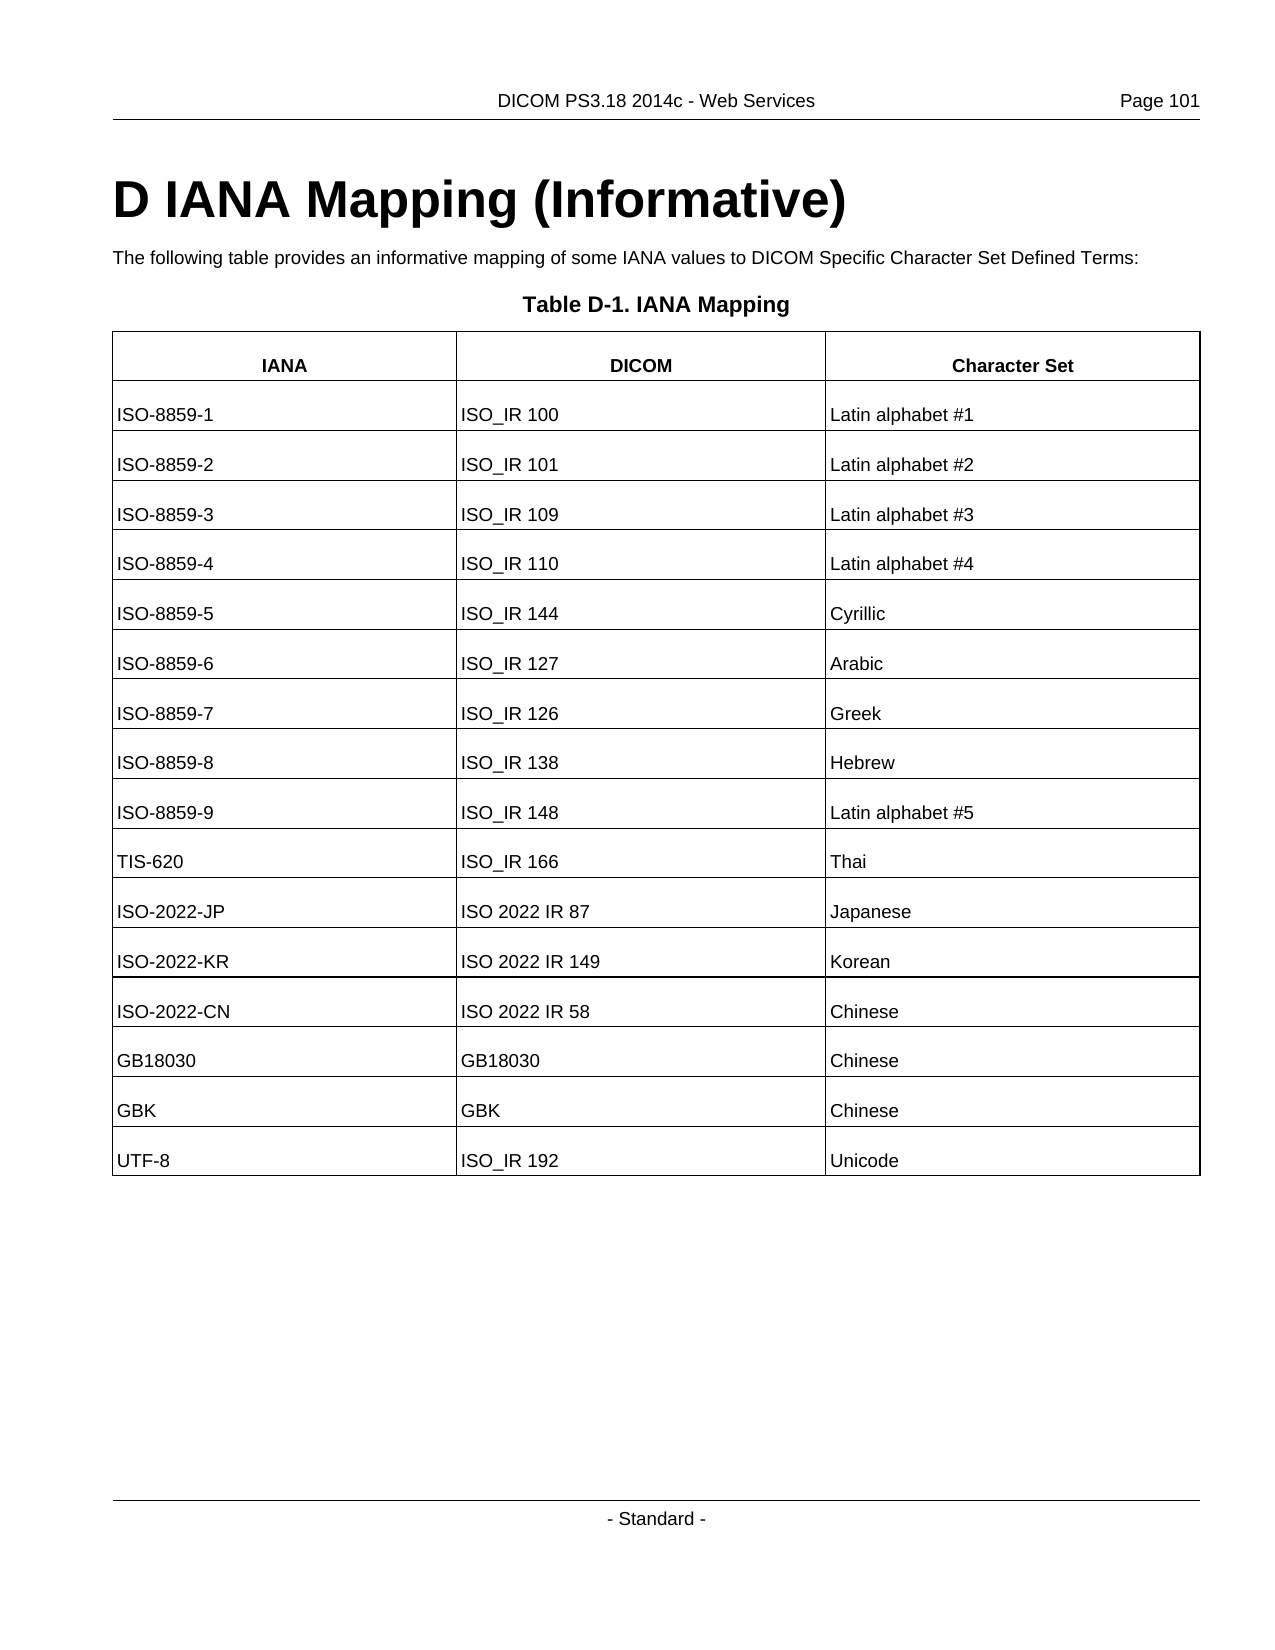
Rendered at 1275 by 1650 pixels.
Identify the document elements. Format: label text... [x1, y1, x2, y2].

table_cell GBK [113, 1077, 456, 1126]
table_cell Latin alphabet #2 [826, 431, 1199, 479]
table_cell ISO-8859-3 [113, 481, 456, 529]
table_cell Korean [826, 928, 1199, 976]
table_cell Latin alphabet #5 [826, 779, 1199, 827]
table_cell Arabic [826, 630, 1199, 678]
table_cell Hebrew [826, 729, 1199, 778]
table_cell ISO-8859-4 [113, 530, 456, 579]
table_cell UTF-8 [113, 1127, 456, 1175]
table_header Character Set [826, 332, 1199, 380]
table_cell Chinese [826, 978, 1199, 1026]
table_cell ISO_IR 100 [457, 381, 825, 430]
text The following table provides an informative mapping of some IANA values to DICOM Specific Character Set Defined Terms: [112, 247, 1200, 269]
table_cell ISO_IR 166 [457, 829, 825, 877]
table_cell ISO_IR 144 [457, 580, 825, 629]
table_cell ISO_IR 148 [457, 779, 825, 827]
table_cell GB18030 [457, 1027, 825, 1076]
table_cell ISO 2022 IR 87 [457, 878, 825, 927]
table_cell ISO_IR 109 [457, 481, 825, 529]
table_cell Japanese [826, 878, 1199, 927]
table_cell Thai [826, 829, 1199, 877]
table_cell ISO-8859-9 [113, 779, 456, 827]
table_cell ISO-8859-1 [113, 381, 456, 430]
table_cell Cyrillic [826, 580, 1199, 629]
table_cell ISO-2022-CN [113, 978, 456, 1026]
table_cell ISO-8859-5 [113, 580, 456, 629]
table_cell ISO_IR 126 [457, 679, 825, 728]
table_cell Unicode [826, 1127, 1199, 1175]
table_cell ISO 2022 IR 149 [457, 928, 825, 976]
table_cell GB18030 [113, 1027, 456, 1076]
table_cell Latin alphabet #1 [826, 381, 1199, 430]
table_header DICOM [457, 332, 825, 380]
table_header IANA [113, 332, 456, 380]
table_cell Latin alphabet #4 [826, 530, 1199, 579]
table_cell ISO_IR 101 [457, 431, 825, 479]
table_cell ISO_IR 138 [457, 729, 825, 778]
table_cell Greek [826, 679, 1199, 728]
table_cell ISO-8859-7 [113, 679, 456, 728]
text D IANA Mapping (Informative) [112, 169, 1200, 228]
table_cell ISO-2022-JP [113, 878, 456, 927]
table_cell ISO-8859-8 [113, 729, 456, 778]
table_cell ISO-8859-2 [113, 431, 456, 479]
table_cell ISO-8859-6 [113, 630, 456, 678]
table_cell TIS-620 [113, 829, 456, 877]
table_cell Chinese [826, 1027, 1199, 1076]
table_cell ISO-2022-KR [113, 928, 456, 976]
table_cell ISO_IR 192 [457, 1127, 825, 1175]
table_cell GBK [457, 1077, 825, 1126]
table_cell Chinese [826, 1077, 1199, 1126]
table_cell ISO_IR 127 [457, 630, 825, 678]
table_cell ISO 2022 IR 58 [457, 978, 825, 1026]
text Table D-1. IANA Mapping [112, 291, 1200, 317]
table_cell Latin alphabet #3 [826, 481, 1199, 529]
table_cell ISO_IR 110 [457, 530, 825, 579]
